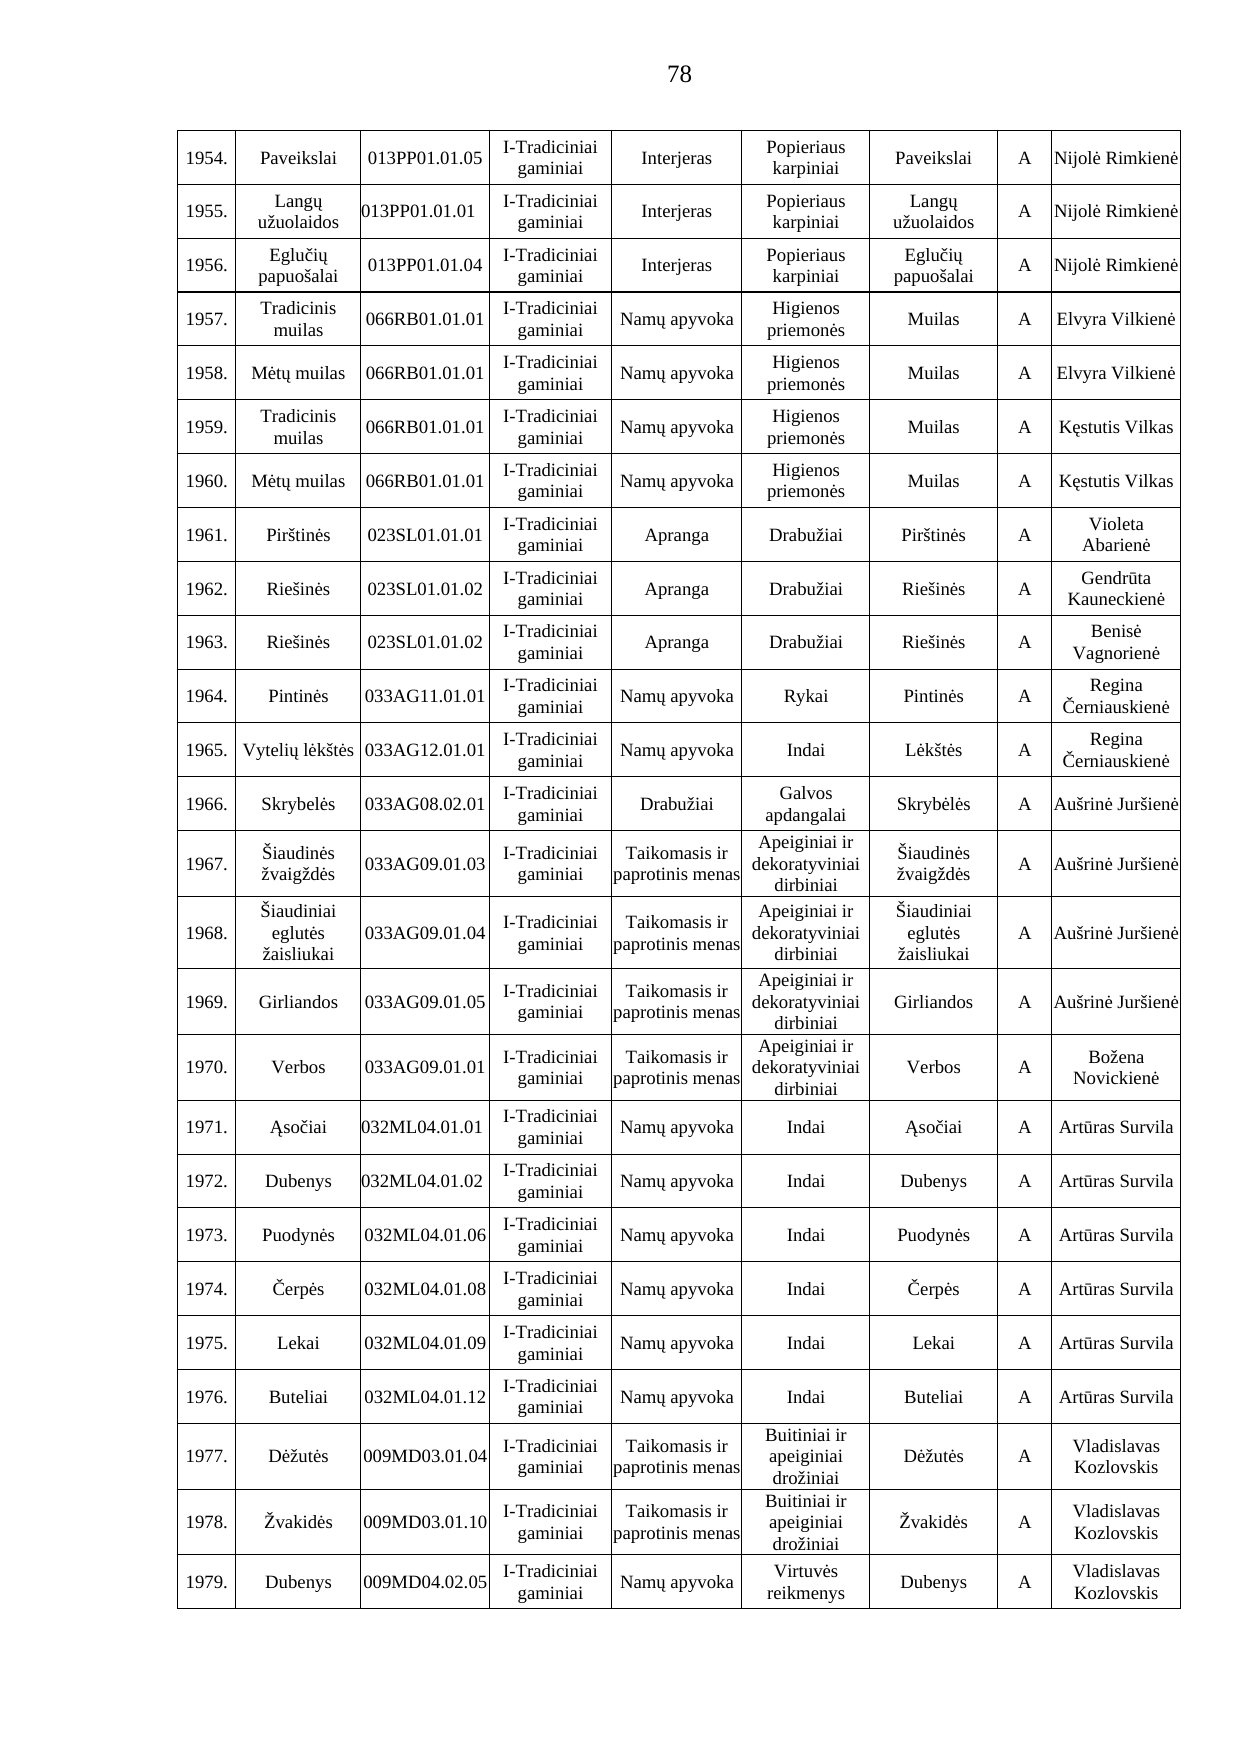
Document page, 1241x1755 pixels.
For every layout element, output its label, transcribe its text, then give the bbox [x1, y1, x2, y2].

table_cell Drabužiai [742, 616, 869, 668]
table_cell 033AG12.01.01 [361, 723, 489, 776]
table_cell 1954. [178, 131, 235, 184]
table_cell Dėžutės [870, 1424, 997, 1488]
table_cell 1960. [178, 454, 235, 507]
table_cell Artūras Survila [1052, 1101, 1180, 1153]
table_cell Gendrūta Kauneckienė [1052, 562, 1180, 614]
table_cell Girliandos [870, 969, 997, 1034]
table_cell I-Tradiciniai gaminiai [490, 562, 611, 614]
table_cell 1976. [178, 1370, 235, 1423]
table_cell 1979. [178, 1555, 235, 1608]
table_cell I-Tradiciniai gaminiai [490, 777, 611, 830]
table_cell Indai [742, 1370, 869, 1423]
table_cell I-Tradiciniai gaminiai [490, 454, 611, 507]
table_cell Šiaudinės žvaigždės [870, 831, 997, 896]
table_cell Indai [742, 1101, 869, 1153]
table_cell A [998, 1208, 1051, 1261]
table_cell Higienos priemonės [742, 293, 869, 345]
table_cell Namų apyvoka [612, 1208, 741, 1261]
table_cell A [998, 831, 1051, 896]
table_cell 1970. [178, 1035, 235, 1099]
table_cell Pirštinės [236, 508, 360, 561]
table_cell Popieriaus karpiniai [742, 239, 869, 291]
table_cell Skrybėlės [870, 777, 997, 830]
table_cell Higienos priemonės [742, 454, 869, 507]
table_cell Taikomasis ir paprotinis menas [612, 831, 741, 896]
table_cell Vladislavas Kozlovskis [1052, 1490, 1180, 1554]
table_cell Apeiginiai ir dekoratyviniai dirbiniai [742, 831, 869, 896]
table_cell Popieriaus karpiniai [742, 131, 869, 184]
table_cell Riešinės [236, 616, 360, 668]
table_cell I-Tradiciniai gaminiai [490, 670, 611, 722]
table_cell Taikomasis ir paprotinis menas [612, 897, 741, 968]
table_cell Muilas [870, 293, 997, 345]
table_cell Šiaudinės žvaigždės [236, 831, 360, 896]
table_cell 032ML04.01.01 [361, 1101, 489, 1153]
table_cell I-Tradiciniai gaminiai [490, 346, 611, 399]
table_cell 1972. [178, 1155, 235, 1207]
table_cell Riešinės [236, 562, 360, 614]
table_cell Namų apyvoka [612, 670, 741, 722]
table_cell Namų apyvoka [612, 346, 741, 399]
table_cell Elvyra Vilkienė [1052, 346, 1180, 399]
table_cell Muilas [870, 454, 997, 507]
table_cell Apeiginiai ir dekoratyviniai dirbiniai [742, 897, 869, 968]
table_cell I-Tradiciniai gaminiai [490, 831, 611, 896]
table_cell 1971. [178, 1101, 235, 1153]
table_cell A [998, 508, 1051, 561]
table_cell Žvakidės [870, 1490, 997, 1554]
table_cell Čerpės [870, 1262, 997, 1315]
table_cell Šiaudiniai eglutės žaisliukai [870, 897, 997, 968]
table_cell Aušrinė Juršienė [1052, 897, 1180, 968]
table_cell 009MD04.02.05 [361, 1555, 489, 1608]
table_cell Riešinės [870, 562, 997, 614]
table_cell A [998, 777, 1051, 830]
table_cell Čerpės [236, 1262, 360, 1315]
table_cell 1955. [178, 185, 235, 238]
table_cell Violeta Abarienė [1052, 508, 1180, 561]
table_cell A [998, 185, 1051, 238]
table_cell 033AG08.02.01 [361, 777, 489, 830]
table_cell 013PP01.01.04 [361, 239, 489, 291]
table_cell Galvos apdangalai [742, 777, 869, 830]
table_cell 009MD03.01.10 [361, 1490, 489, 1554]
table_cell Kęstutis Vilkas [1052, 400, 1180, 453]
table_cell 033AG09.01.05 [361, 969, 489, 1034]
table_cell A [998, 969, 1051, 1034]
table_cell Namų apyvoka [612, 400, 741, 453]
table_cell Pintinės [870, 670, 997, 722]
table_cell A [998, 897, 1051, 968]
table_cell A [998, 670, 1051, 722]
table_cell Muilas [870, 400, 997, 453]
table_cell 066RB01.01.01 [361, 454, 489, 507]
table_cell 023SL01.01.02 [361, 562, 489, 614]
table_cell Buteliai [870, 1370, 997, 1423]
table_cell A [998, 1101, 1051, 1153]
table_cell Vladislavas Kozlovskis [1052, 1424, 1180, 1488]
table_cell Benisė Vagnorienė [1052, 616, 1180, 668]
table_cell Drabužiai [742, 562, 869, 614]
table_cell Indai [742, 723, 869, 776]
table_cell Božena Novickienė [1052, 1035, 1180, 1099]
table_cell A [998, 454, 1051, 507]
table_cell 1957. [178, 293, 235, 345]
table_cell A [998, 131, 1051, 184]
table_cell Drabužiai [742, 508, 869, 561]
table_cell Paveikslai [870, 131, 997, 184]
table_cell A [998, 562, 1051, 614]
table_cell Paveikslai [236, 131, 360, 184]
table_cell Riešinės [870, 616, 997, 668]
table_cell 1956. [178, 239, 235, 291]
table_cell 1968. [178, 897, 235, 968]
table_cell Šiaudiniai eglutės žaisliukai [236, 897, 360, 968]
table_cell 066RB01.01.01 [361, 293, 489, 345]
table_cell A [998, 1155, 1051, 1207]
table_cell Verbos [870, 1035, 997, 1099]
table_cell Puodynės [236, 1208, 360, 1261]
table_cell Interjeras [612, 131, 741, 184]
table_cell A [998, 616, 1051, 668]
table_cell Taikomasis ir paprotinis menas [612, 1035, 741, 1099]
table_cell Interjeras [612, 239, 741, 291]
table_cell Artūras Survila [1052, 1208, 1180, 1261]
table_cell Žvakidės [236, 1490, 360, 1554]
table_cell I-Tradiciniai gaminiai [490, 1101, 611, 1153]
table_cell 023SL01.01.02 [361, 616, 489, 668]
table_cell A [998, 1490, 1051, 1554]
table_cell Muilas [870, 346, 997, 399]
table_cell Eglučių papuošalai [236, 239, 360, 291]
table_cell I-Tradiciniai gaminiai [490, 131, 611, 184]
table_cell I-Tradiciniai gaminiai [490, 1262, 611, 1315]
table_cell I-Tradiciniai gaminiai [490, 897, 611, 968]
table_cell I-Tradiciniai gaminiai [490, 1035, 611, 1099]
table_cell Skrybelės [236, 777, 360, 830]
table_cell I-Tradiciniai gaminiai [490, 616, 611, 668]
table_cell Artūras Survila [1052, 1316, 1180, 1369]
table_cell I-Tradiciniai gaminiai [490, 400, 611, 453]
table_cell I-Tradiciniai gaminiai [490, 723, 611, 776]
table_cell 1973. [178, 1208, 235, 1261]
table_cell Dėžutės [236, 1424, 360, 1488]
table_cell 1969. [178, 969, 235, 1034]
table_cell A [998, 346, 1051, 399]
table_cell A [998, 1555, 1051, 1608]
table_cell Artūras Survila [1052, 1262, 1180, 1315]
table_cell 013PP01.01.05 [361, 131, 489, 184]
table_cell Dubenys [870, 1555, 997, 1608]
table_cell I-Tradiciniai gaminiai [490, 239, 611, 291]
table_cell I-Tradiciniai gaminiai [490, 1424, 611, 1488]
table_cell 1975. [178, 1316, 235, 1369]
table_cell Apeiginiai ir dekoratyviniai dirbiniai [742, 969, 869, 1034]
table_cell Vytelių lėkštės [236, 723, 360, 776]
table_cell Dubenys [870, 1155, 997, 1207]
table_cell 1977. [178, 1424, 235, 1488]
table_cell 066RB01.01.01 [361, 346, 489, 399]
table_cell Popieriaus karpiniai [742, 185, 869, 238]
table_cell 1974. [178, 1262, 235, 1315]
table_cell Pintinės [236, 670, 360, 722]
table_cell Namų apyvoka [612, 1316, 741, 1369]
table_cell 032ML04.01.09 [361, 1316, 489, 1369]
table_cell I-Tradiciniai gaminiai [490, 508, 611, 561]
table_cell 032ML04.01.08 [361, 1262, 489, 1315]
table_cell Buteliai [236, 1370, 360, 1423]
table_cell Namų apyvoka [612, 1155, 741, 1207]
table_cell Namų apyvoka [612, 293, 741, 345]
table_cell Interjeras [612, 185, 741, 238]
table_cell Kęstutis Vilkas [1052, 454, 1180, 507]
table_cell A [998, 239, 1051, 291]
table_cell Aušrinė Juršienė [1052, 777, 1180, 830]
table_cell 013PP01.01.01 [361, 185, 489, 238]
table_cell A [998, 1370, 1051, 1423]
table_cell I-Tradiciniai gaminiai [490, 185, 611, 238]
table_cell 032ML04.01.06 [361, 1208, 489, 1261]
table_cell Ąsočiai [236, 1101, 360, 1153]
table_cell 066RB01.01.01 [361, 400, 489, 453]
table_cell 1962. [178, 562, 235, 614]
table_cell Rykai [742, 670, 869, 722]
table_cell Vladislavas Kozlovskis [1052, 1555, 1180, 1608]
table_cell 033AG11.01.01 [361, 670, 489, 722]
table_cell Pirštinės [870, 508, 997, 561]
table_cell 1978. [178, 1490, 235, 1554]
table_cell Langų užuolaidos [870, 185, 997, 238]
table_cell Mėtų muilas [236, 454, 360, 507]
table_cell Namų apyvoka [612, 1262, 741, 1315]
table_cell Lėkštės [870, 723, 997, 776]
table_cell 023SL01.01.01 [361, 508, 489, 561]
table_cell Lekai [870, 1316, 997, 1369]
table_cell I-Tradiciniai gaminiai [490, 1370, 611, 1423]
table_cell 1966. [178, 777, 235, 830]
table_cell Namų apyvoka [612, 723, 741, 776]
table_cell Buitiniai ir apeiginiai drožiniai [742, 1424, 869, 1488]
table_cell I-Tradiciniai gaminiai [490, 293, 611, 345]
table_cell Namų apyvoka [612, 454, 741, 507]
table_cell Higienos priemonės [742, 400, 869, 453]
table_cell 1961. [178, 508, 235, 561]
table_cell Nijolė Rimkienė [1052, 131, 1180, 184]
table_cell Buitiniai ir apeiginiai drožiniai [742, 1490, 869, 1554]
table_cell Taikomasis ir paprotinis menas [612, 1490, 741, 1554]
table_cell Namų apyvoka [612, 1370, 741, 1423]
table_cell I-Tradiciniai gaminiai [490, 1490, 611, 1554]
table_cell Lekai [236, 1316, 360, 1369]
table_cell Ąsočiai [870, 1101, 997, 1153]
table_cell Artūras Survila [1052, 1370, 1180, 1423]
table_cell Apeiginiai ir dekoratyviniai dirbiniai [742, 1035, 869, 1099]
table_cell 033AG09.01.01 [361, 1035, 489, 1099]
table_cell A [998, 1262, 1051, 1315]
table_cell Drabužiai [612, 777, 741, 830]
table_cell 033AG09.01.03 [361, 831, 489, 896]
table_cell Mėtų muilas [236, 346, 360, 399]
table_cell Aušrinė Juršienė [1052, 831, 1180, 896]
table_cell A [998, 1035, 1051, 1099]
table_cell I-Tradiciniai gaminiai [490, 1155, 611, 1207]
table_cell Namų apyvoka [612, 1555, 741, 1608]
table_cell Indai [742, 1155, 869, 1207]
table_cell Girliandos [236, 969, 360, 1034]
table_cell Nijolė Rimkienė [1052, 185, 1180, 238]
table_cell Virtuvės reikmenys [742, 1555, 869, 1608]
table_cell Elvyra Vilkienė [1052, 293, 1180, 345]
table_cell A [998, 293, 1051, 345]
table_cell Tradicinis muilas [236, 400, 360, 453]
table_cell I-Tradiciniai gaminiai [490, 1316, 611, 1369]
table_cell Apranga [612, 562, 741, 614]
table_cell I-Tradiciniai gaminiai [490, 1555, 611, 1608]
table_cell 1959. [178, 400, 235, 453]
table_cell A [998, 1316, 1051, 1369]
table_cell Langų užuolaidos [236, 185, 360, 238]
table_cell 1967. [178, 831, 235, 896]
table_cell 1964. [178, 670, 235, 722]
table_cell 009MD03.01.04 [361, 1424, 489, 1488]
table_cell 1958. [178, 346, 235, 399]
table_cell Taikomasis ir paprotinis menas [612, 1424, 741, 1488]
table_cell Regina Černiauskienė [1052, 723, 1180, 776]
table_cell Dubenys [236, 1555, 360, 1608]
table_cell A [998, 1424, 1051, 1488]
table_cell Indai [742, 1316, 869, 1369]
table_cell 033AG09.01.04 [361, 897, 489, 968]
table_cell Puodynės [870, 1208, 997, 1261]
table_cell Aušrinė Juršienė [1052, 969, 1180, 1034]
table_cell Indai [742, 1262, 869, 1315]
table_cell 032ML04.01.12 [361, 1370, 489, 1423]
table_cell Namų apyvoka [612, 1101, 741, 1153]
table_cell Nijolė Rimkienė [1052, 239, 1180, 291]
table_cell Taikomasis ir paprotinis menas [612, 969, 741, 1034]
table_cell Dubenys [236, 1155, 360, 1207]
table_cell 1965. [178, 723, 235, 776]
table_cell 032ML04.01.02 [361, 1155, 489, 1207]
table_cell Tradicinis muilas [236, 293, 360, 345]
table_cell I-Tradiciniai gaminiai [490, 969, 611, 1034]
table_cell Higienos priemonės [742, 346, 869, 399]
table_cell Regina Černiauskienė [1052, 670, 1180, 722]
table_cell A [998, 723, 1051, 776]
table_cell Indai [742, 1208, 869, 1261]
table_cell A [998, 400, 1051, 453]
table_cell Verbos [236, 1035, 360, 1099]
table_cell Artūras Survila [1052, 1155, 1180, 1207]
table_cell Apranga [612, 508, 741, 561]
table_cell Apranga [612, 616, 741, 668]
table_cell Eglučių papuošalai [870, 239, 997, 291]
table_cell 1963. [178, 616, 235, 668]
table_cell I-Tradiciniai gaminiai [490, 1208, 611, 1261]
